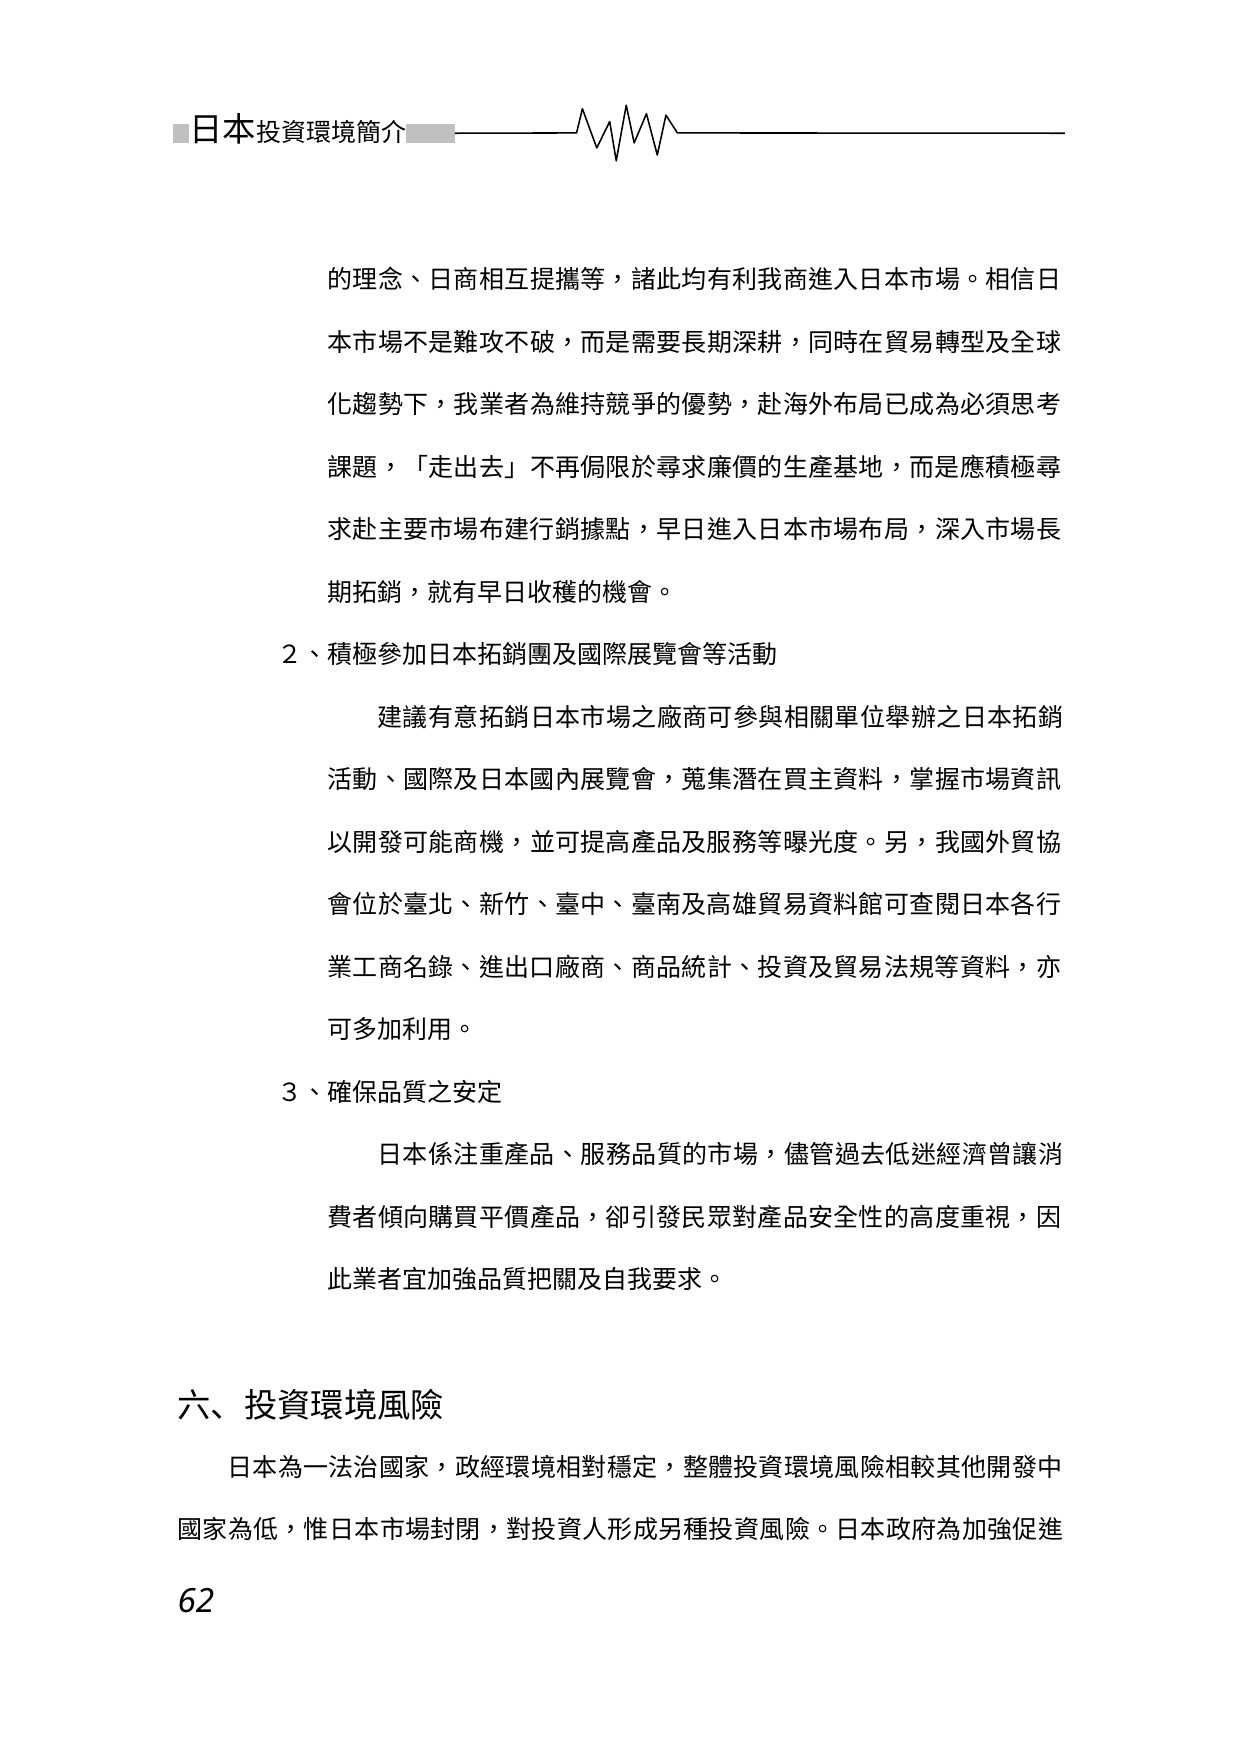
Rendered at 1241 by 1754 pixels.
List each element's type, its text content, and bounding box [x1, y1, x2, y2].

text ２、積極參加日本拓銷團及國際展覽會等活動 [277, 611, 1063, 674]
text 六、投資環境風險 [177, 1361, 1063, 1424]
text 日本係注重產品、服務品質的市場，儘管過去低迷經濟曾讓消費者傾向購買平價產品，卻引發民眾對產品安全性的高度重視，因此業者宜加強品質把關及自我要求。 [327, 1111, 1063, 1299]
text ３、確保品質之安定 [277, 1049, 1063, 1111]
text 日本為一法治國家，政經環境相對穩定，整體投資環境風險相較其他開發中國家為低，惟日本市場封閉，對投資人形成另種投資風險。日本政府為加強促進 [177, 1424, 1063, 1549]
text 建議有意拓銷日本市場之廠商可參與相關單位舉辦之日本拓銷活動、國際及日本國內展覽會，蒐集潛在買主資料，掌握市場資訊以開發可能商機，並可提高產品及服務等曝光度。另，我國外貿協會位於臺北、新竹、臺中、臺南及高雄貿易資料館可查閱日本各行業工商名錄、進出口廠商、商品統計、投資及貿易法規等資料，亦可多加利用。 [327, 674, 1063, 1049]
text 的理念、日商相互提攜等，諸此均有利我商進入日本市場。相信日本市場不是難攻不破，而是需要長期深耕，同時在貿易轉型及全球化趨勢下，我業者為維持競爭的優勢，赴海外布局已成為必須思考課題，「走出去」不再侷限於尋求廉價的生產基地，而是應積極尋求赴主要市場布建行銷據點，早日進入日本市場布局，深入市場長期拓銷，就有早日收穫的機會。 [327, 236, 1063, 611]
